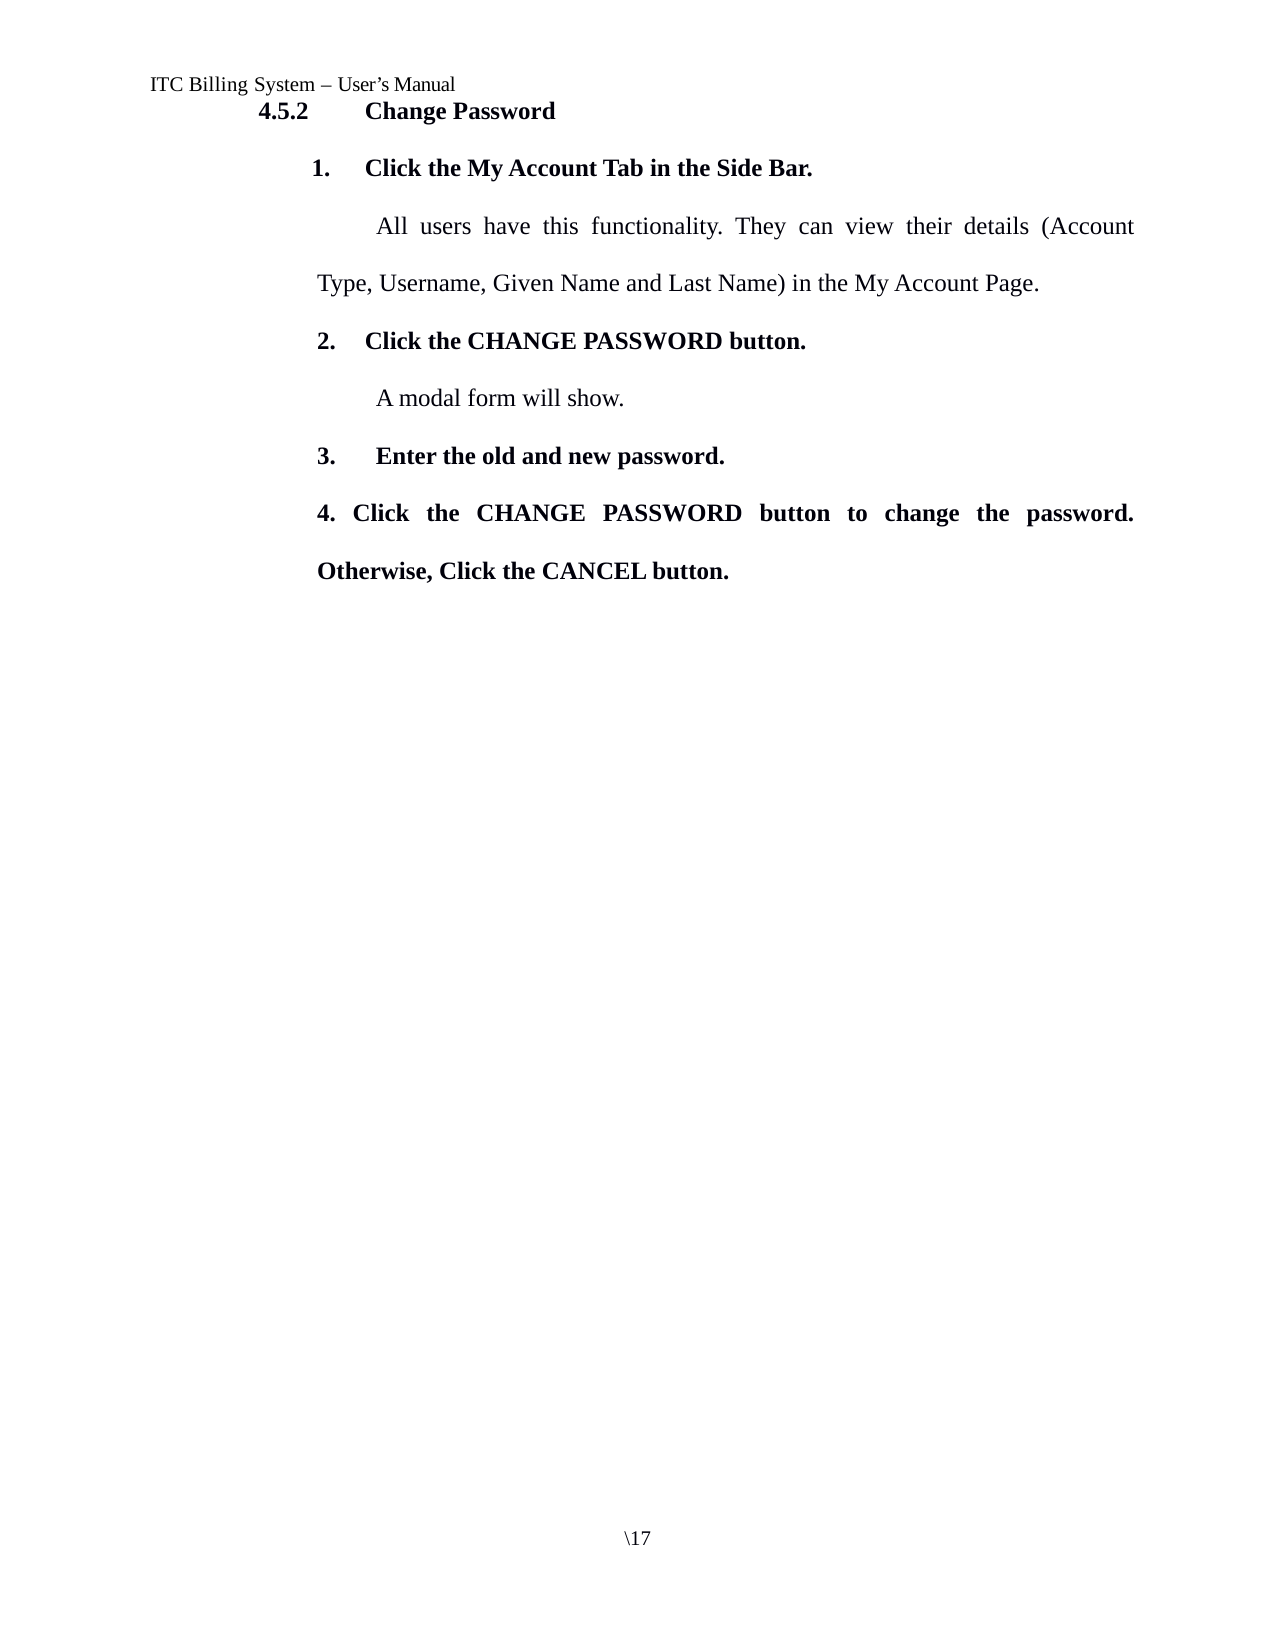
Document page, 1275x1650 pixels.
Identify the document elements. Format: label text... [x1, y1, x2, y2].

text 3. Enter the old and new password. [317, 441, 1135, 469]
text A modal form will show. [317, 383, 1135, 412]
text 1. Click the My Account Tab in the Side Bar. [139, 153, 1135, 182]
text 4.5.2 Change Password [139, 96, 1135, 124]
text All users have this functionality. They can view their details (Account Type, Username, Given Name and Last Name) in the My Account Page. [317, 211, 1135, 297]
text 4. Click the CHANGE PASSWORD button to change the password. Otherwise, Click the CANCEL button. [317, 498, 1135, 584]
text 2. Click the CHANGE PASSWORD button. [317, 326, 1135, 354]
